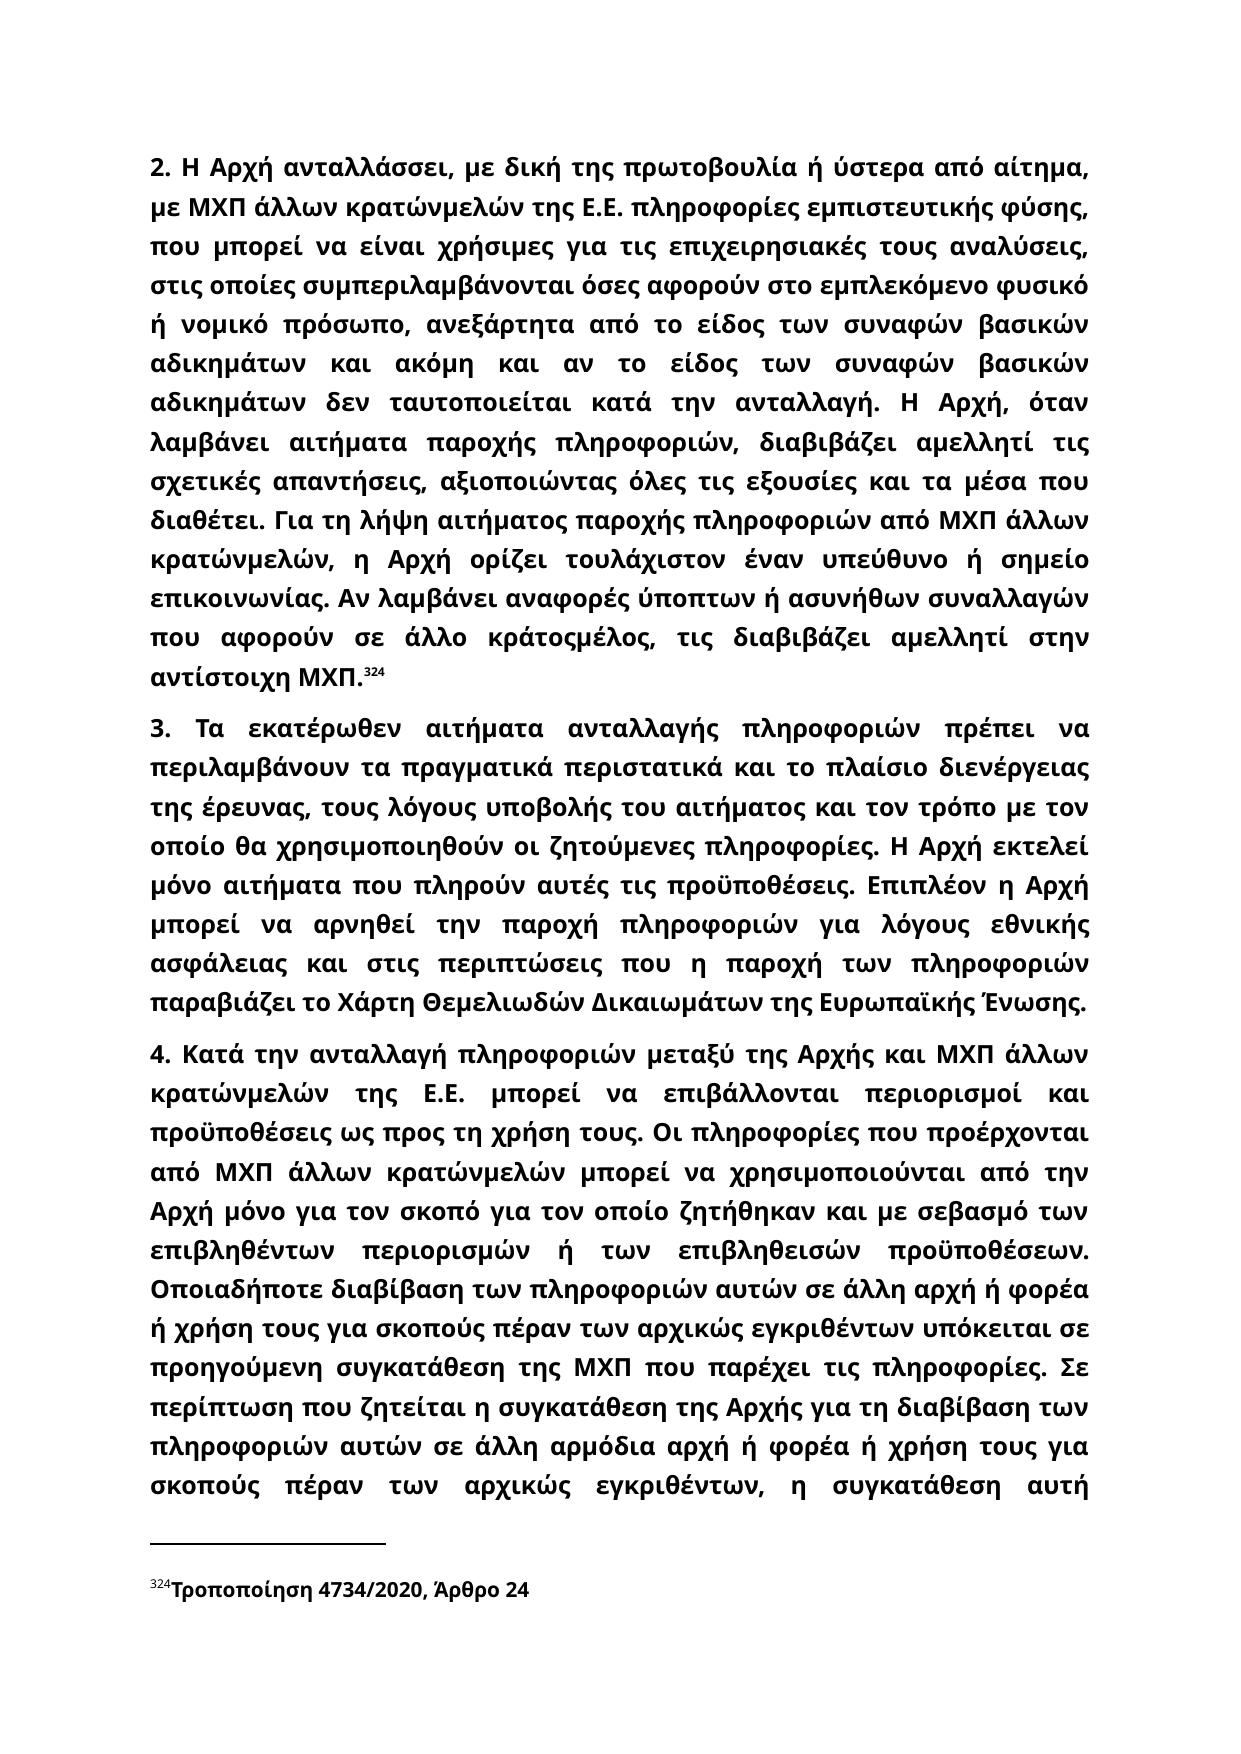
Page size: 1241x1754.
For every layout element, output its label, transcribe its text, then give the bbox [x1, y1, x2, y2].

text Τροποποίηση 4734/2020, Άρθρο 24 [150, 1576, 1090, 1604]
text 3. Τα εκατέρωθεν αιτήματα ανταλλαγής πληροφοριών πρέπει να περιλαμβάνουν τα πραγματικά περιστατικά και το πλαίσιο διενέργειας της έρευνας, τους λόγους υποβολής του αιτήματος και τον τρόπο με τον οποίο θα χρησιμοποιηθούν οι ζητούμενες πληροφορίες. Η Αρχή εκτελεί μόνο αιτήματα που πληρούν αυτές τις προϋποθέσεις. Επιπλέον η Αρχή μπορεί να αρνηθεί την παροχή πληροφοριών για λόγους εθνικής ασφάλειας και στις περιπτώσεις που η παροχή των πληροφοριών παραβιάζει το Χάρτη Θεμελιωδών Δικαιωμάτων της Ευρωπαϊκής Ένωσης. [150, 711, 1090, 1019]
text 4. Κατά την ανταλλαγή πληροφοριών μεταξύ της Αρχής και ΜΧΠ άλλων κρατώνμελών της Ε.Ε. μπορεί να επιβάλλονται περιορισμοί και προϋποθέσεις ως προς τη χρήση τους. Οι πληροφορίες που προέρχονται από ΜΧΠ άλλων κρατώνμελών μπορεί να χρησιμοποιούνται από την Αρχή μόνο για τον σκοπό για τον οποίο ζητήθηκαν και με σεβασμό των επιβληθέντων περιορισμών ή των επιβληθεισών προϋποθέσεων. Οποιαδήποτε διαβίβαση των πληροφοριών αυτών σε άλλη αρχή ή φορέα ή χρήση τους για σκοπούς πέραν των αρχικώς εγκριθέντων υπόκειται σε προηγούμενη συγκατάθεση της ΜΧΠ που παρέχει τις πληροφορίες. Σε περίπτωση που ζητείται η συγκατάθεση της Αρχής για τη διαβίβαση των πληροφοριών αυτών σε άλλη αρμόδια αρχή ή φορέα ή χρήση τους για σκοπούς πέραν των αρχικώς εγκριθέντων, η συγκατάθεση αυτή [150, 1037, 1090, 1502]
text 2. Η Αρχή ανταλλάσσει, με δική της πρωτοβουλία ή ύστερα από αίτημα, με ΜΧΠ άλλων κρατώνμελών της Ε.Ε. πληροφορίες εμπιστευτικής φύσης, που μπορεί να είναι χρήσιμες για τις επιχειρησιακές τους αναλύσεις, στις οποίες συμπεριλαμβάνονται όσες αφορούν στο εμπλεκόμενο φυσικό ή νομικό πρόσωπο, ανεξάρτητα από το είδος των συναφών βασικών αδικημάτων και ακόμη και αν το είδος των συναφών βασικών αδικημάτων δεν ταυτοποιείται κατά την ανταλλαγή. Η Αρχή, όταν λαμβάνει αιτήματα παροχής πληροφοριών, διαβιβάζει αμελλητί τις σχετικές απαντήσεις, αξιοποιώντας όλες τις εξουσίες και τα μέσα που διαθέτει. Για τη λήψη αιτήματος παροχής πληροφοριών από ΜΧΠ άλλων κρατώνμελών, η Αρχή ορίζει τουλάχιστον έναν υπεύθυνο ή σημείο επικοινωνίας. Αν λαμβάνει αναφορές ύποπτων ή ασυνήθων συναλλαγών που αφορούν σε άλλο κράτοςμέλος, τις διαβιβάζει αμελλητί στην αντίστοιχη ΜΧΠ. [150, 150, 1090, 693]
